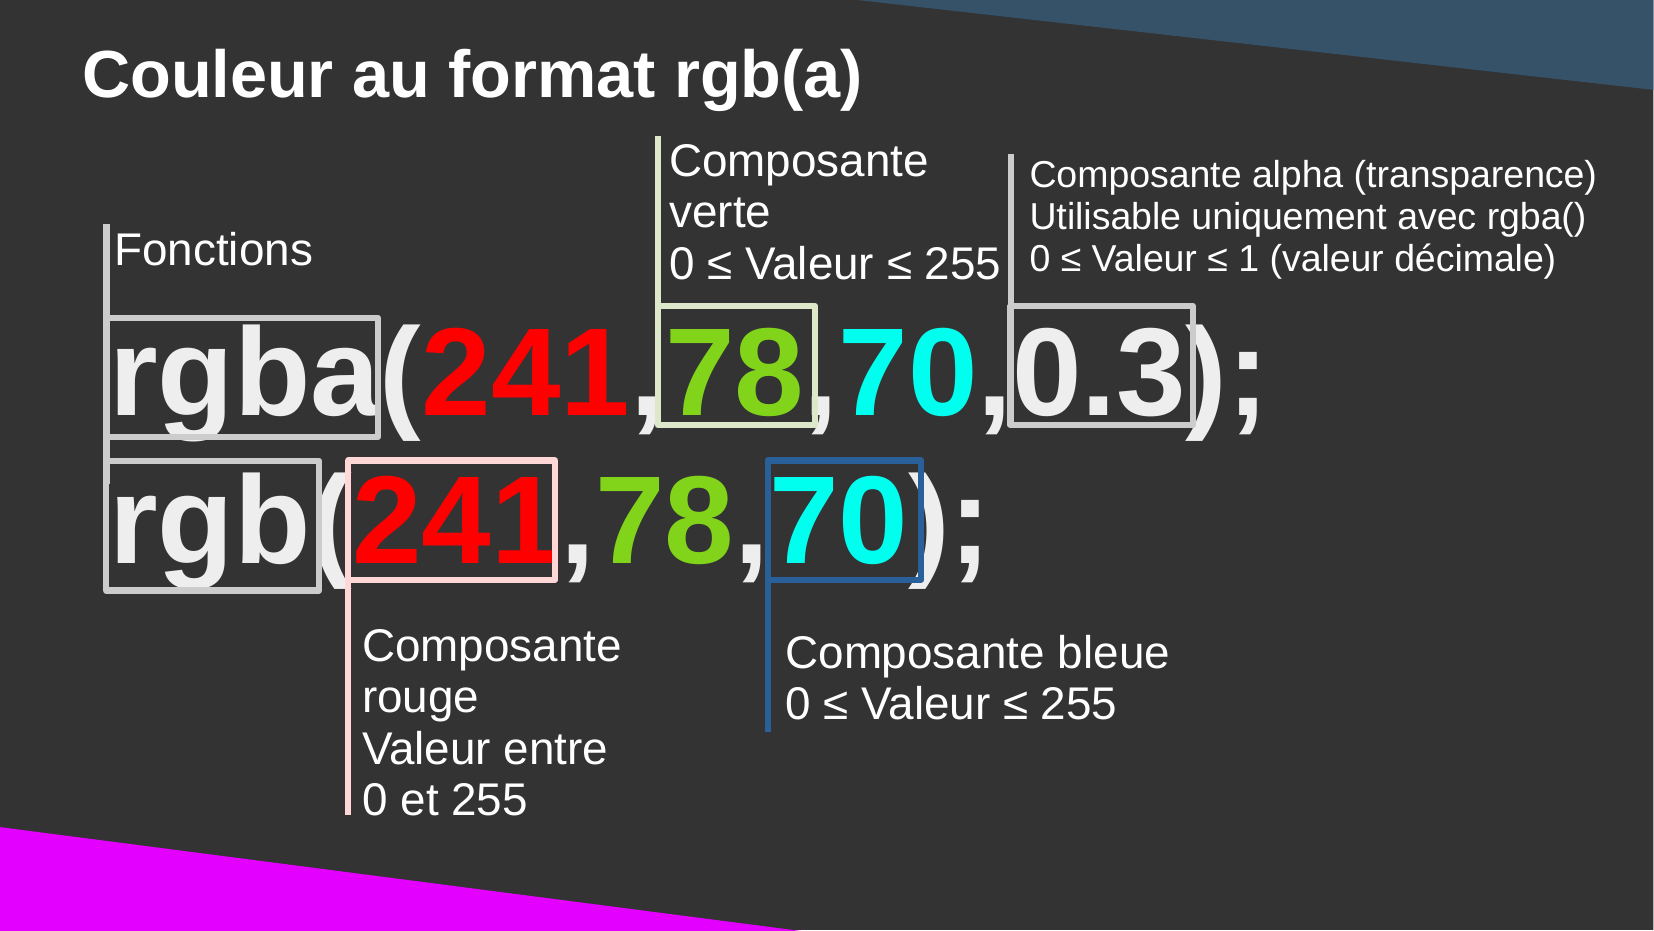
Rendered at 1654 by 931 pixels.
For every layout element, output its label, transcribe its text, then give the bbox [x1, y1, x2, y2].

title Couleur au format rgb(a) [82, 37, 1571, 122]
text_box rgb(241,78,70); [771, 464, 918, 577]
text_box [857, 0, 1654, 90]
text_box [0, 827, 801, 931]
text_box rgb(241,78,70); [94, 442, 1040, 632]
title Composante bleue 0 ≤ Valeur ≤ 255 [785, 627, 1241, 733]
text_box rgb(241,78,70); [351, 464, 552, 577]
text_box rgba(241,78,70,0.3); [94, 295, 103, 442]
text_box rgba(241,78,70,0.3); [661, 309, 812, 422]
title Composante rouge Valeur entre 0 et 255 [362, 620, 650, 826]
text_box rgb(241,78,70); [109, 464, 316, 587]
text_box rgba(241,78,70,0.3); [1014, 309, 1190, 422]
text_box rgba(241,78,70,0.3); [110, 321, 375, 434]
title Composante verte 0 ≤ Valeur ≤ 255 [669, 135, 1004, 341]
title Fonctions [114, 224, 426, 276]
title Composante alpha (transparence) Utilisable uniquement avec rgba() 0 ≤ Valeur ≤ 1 (valeur décimale) [1029, 153, 1642, 296]
text_box rgba(241,78,70,0.3); [110, 295, 1312, 485]
